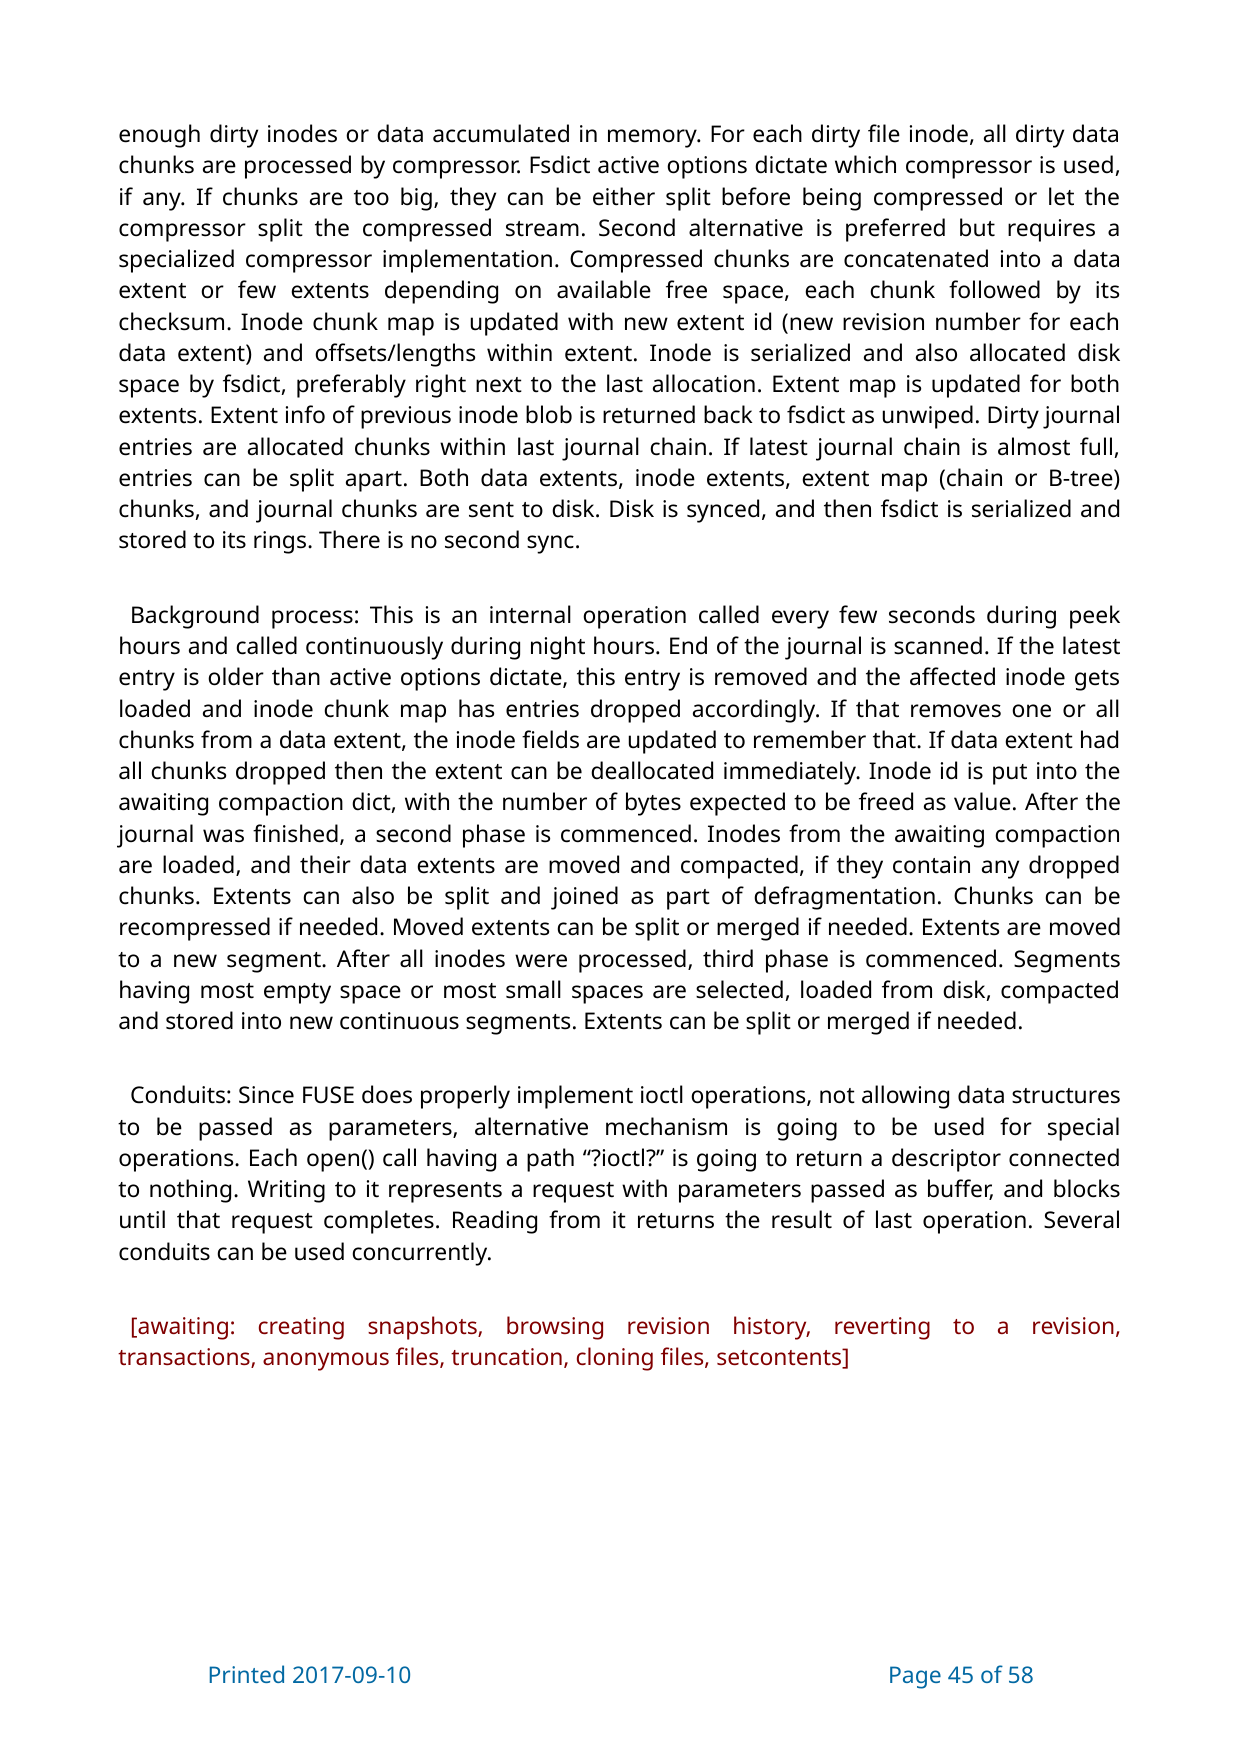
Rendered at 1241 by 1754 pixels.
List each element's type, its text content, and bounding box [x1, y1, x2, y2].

text [awaiting: creating snapshots, browsing revision history, reverting to a revision, transactions, anonymous files, truncation, cloning files, setcontents] [118, 1310, 1122, 1372]
text enough dirty inodes or data accumulated in memory. For each dirty file inode, all dirty data chunks are processed by compressor. Fsdict active options dictate which compressor is used, if any. If chunks are too big, they can be either split before being compressed or let the compressor split the compressed stream. Second alternative is preferred but requires a specialized compressor implementation. Compressed chunks are concatenated into a data extent or few extents depending on available free space, each chunk followed by its checksum. Inode chunk map is updated with new extent id (new revision number for each data extent) and offsets/lengths within extent. Inode is serialized and also allocated disk space by fsdict, preferably right next to the last allocation. Extent map is updated for both extents. Extent info of previous inode blob is returned back to fsdict as unwiped. Dirty journal entries are allocated chunks within last journal chain. If latest journal chain is almost full, entries can be split apart. Both data extents, inode extents, extent map (chain or B-tree) chunks, and journal chunks are sent to disk. Disk is synced, and then fsdict is serialized and stored to its rings. There is no second sync. [118, 118, 1122, 556]
text Background process: This is an internal operation called every few seconds during peek hours and called continuously during night hours. End of the journal is scanned. If the latest entry is older than active options dictate, this entry is removed and the affected inode gets loaded and inode chunk map has entries dropped accordingly. If that removes one or all chunks from a data extent, the inode fields are updated to remember that. If data extent had all chunks dropped then the extent can be deallocated immediately. Inode id is put into the awaiting compaction dict, with the number of bytes expected to be freed as value. After the journal was finished, a second phase is commenced. Inodes from the awaiting compaction are loaded, and their data extents are moved and compacted, if they contain any dropped chunks. Extents can also be split and joined as part of defragmentation. Chunks can be recompressed if needed. Moved extents can be split or merged if needed. Extents are moved to a new segment. After all inodes were processed, third phase is commenced. Segments having most empty space or most small spaces are selected, loaded from disk, compacted and stored into new continuous segments. Extents can be split or merged if needed. [118, 599, 1122, 1036]
text Conduits: Since FUSE does properly implement ioctl operations, not allowing data structures to be passed as parameters, alternative mechanism is going to be used for special operations. Each open() call having a path “?ioctl?” is going to return a descriptor connected to nothing. Writing to it represents a request with parameters passed as buffer, and blocks until that request completes. Reading from it returns the result of last operation. Several conduits can be used concurrently. [118, 1079, 1122, 1267]
